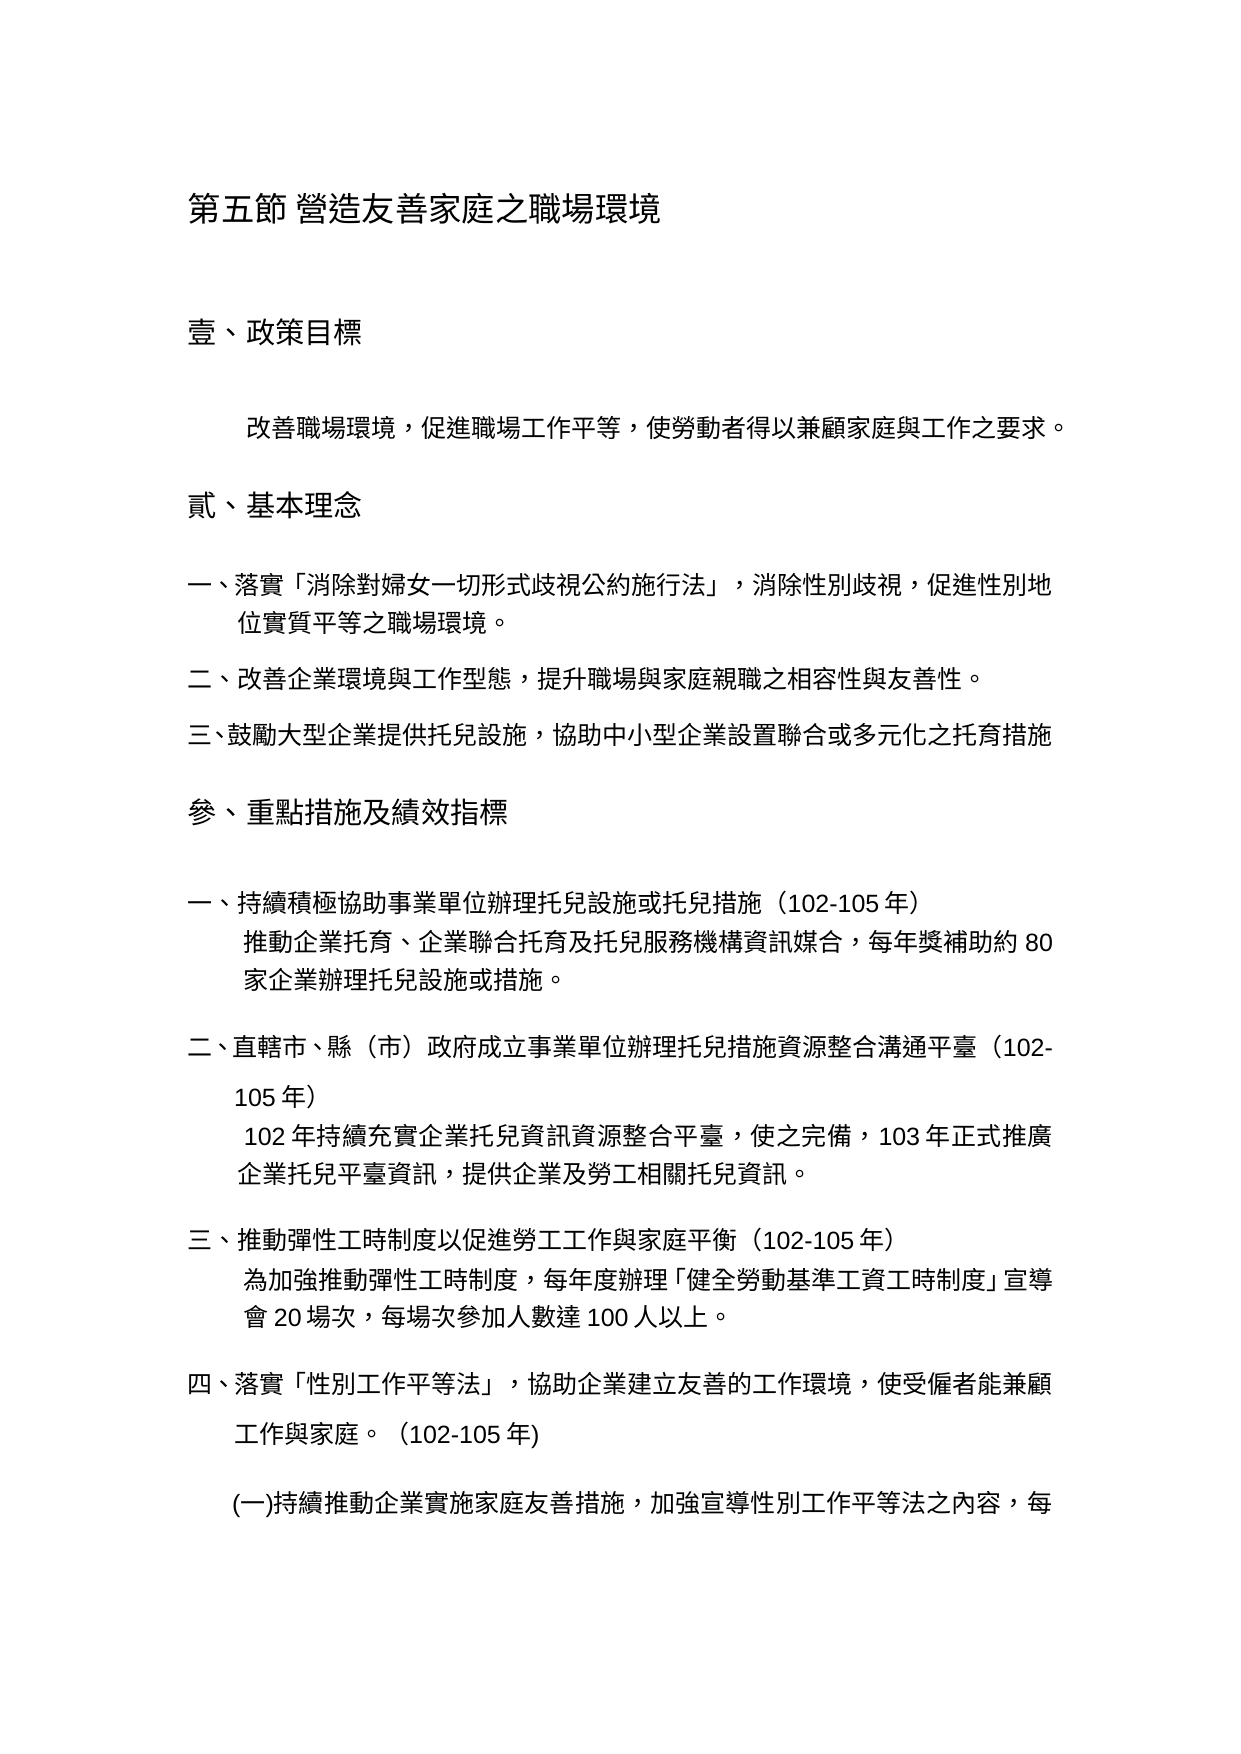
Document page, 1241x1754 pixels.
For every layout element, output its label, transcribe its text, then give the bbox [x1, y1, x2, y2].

subtitle 第五節 營造友善家庭之職場環境 [187, 183, 1053, 231]
text (一)持續推動企業實施家庭友善措施，加強宣導性別工作平等法之內容，每 [232, 1472, 1053, 1522]
text 為加強推動彈性工時制度，每年度辦理「健全勞動基準工資工時制度」宣導會20場次，每場次參加人數達100人以上。 [244, 1260, 1053, 1335]
text 二、直轄市、縣（市）政府成立事業單位辦理托兒措施資源整合溝通平臺（102-105年） [187, 1016, 1053, 1116]
text 一、落實「消除對婦女一切形式歧視公約施行法」，消除性別歧視，促進性別地位實質平等之職場環境。 [187, 565, 1053, 640]
text 一、持續積極協助事業單位辦理托兒設施或托兒措施（102-105年） [187, 872, 1053, 922]
text 三、鼓勵大型企業提供托兒設施，協助中小型企業設置聯合或多元化之托育措施。 [187, 715, 1053, 753]
text 四、落實「性別工作平等法」，協助企業建立友善的工作環境，使受僱者能兼顧工作與家庭。（102-105年) [187, 1353, 1053, 1453]
text 推動企業托育、企業聯合托育及托兒服務機構資訊媒合，每年獎補助約80家企業辦理托兒設施或措施。 [244, 922, 1053, 997]
text 二、改善企業環境與工作型態，提升職場與家庭親職之相容性與友善性。 [187, 659, 1053, 696]
text 改善職場環境，促進職場工作平等，使勞動者得以兼顧家庭與工作之要求。 [246, 408, 1053, 445]
text 壹、政策目標 [187, 293, 1053, 368]
text 貳、基本理念 [187, 483, 1053, 525]
text 參、重點措施及績效指標 [187, 790, 1053, 832]
text 三、推動彈性工時制度以促進勞工工作與家庭平衡（102-105年） [187, 1210, 1053, 1260]
text 102年持續充實企業托兒資訊資源整合平臺，使之完備，103年正式推廣企業托兒平臺資訊，提供企業及勞工相關托兒資訊。 [237, 1116, 1053, 1191]
